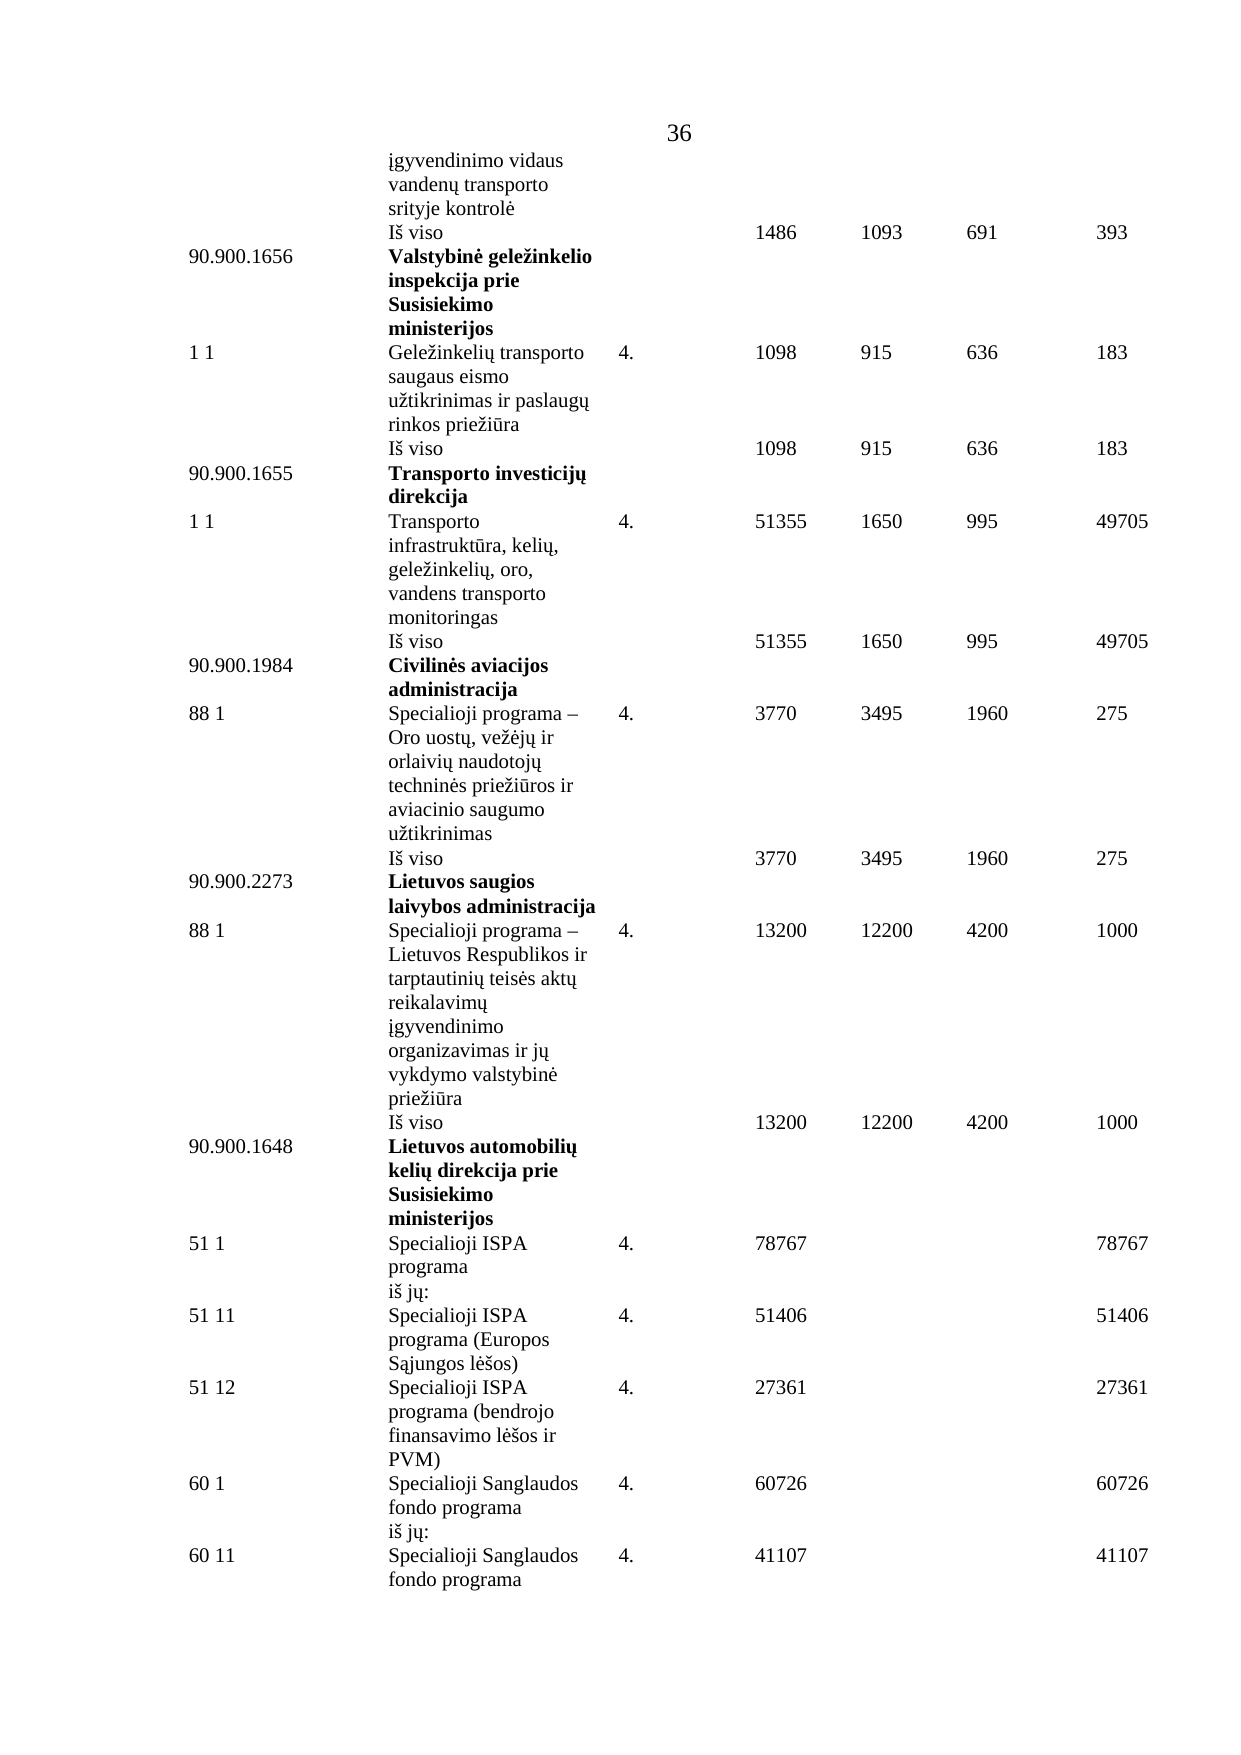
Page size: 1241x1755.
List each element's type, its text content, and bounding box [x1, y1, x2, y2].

table_cell 4. [607, 1543, 743, 1591]
table_cell [607, 870, 743, 918]
table_cell 1098 [744, 340, 849, 436]
table_cell 13200 [744, 1110, 849, 1134]
table_cell [607, 436, 743, 460]
table_cell [955, 460, 1085, 508]
table_cell 3495 [849, 845, 955, 869]
table_cell 90.900.1655 [177, 460, 377, 508]
table_cell 51 1 [177, 1230, 377, 1278]
table_cell 60 1 [177, 1471, 377, 1519]
table_cell 27361 [1085, 1375, 1181, 1471]
table_cell Iš viso [377, 220, 607, 244]
table_cell 3495 [849, 701, 955, 845]
table_cell Specialioji programa – Oro uostų, vežėjų ir orlaivių naudotojų techninės priežiūros ir aviacinio saugumo užtikrinimas [377, 701, 607, 845]
table_cell 41107 [1085, 1543, 1181, 1591]
table_cell Civilinės aviacijos administracija [377, 653, 607, 701]
table_cell [849, 244, 955, 340]
table_cell 183 [1085, 436, 1181, 460]
table_cell iš jų: [377, 1519, 607, 1543]
table_cell [607, 148, 743, 220]
table_cell 78767 [1085, 1230, 1181, 1278]
table_cell [1085, 653, 1181, 701]
table_cell [177, 1279, 377, 1303]
table_cell [1085, 148, 1181, 220]
table_cell Iš viso [377, 629, 607, 653]
table_cell [849, 460, 955, 508]
table_cell įgyvendinimo vidaus vandenų transporto srityje kontrolė [377, 148, 607, 220]
table_cell 60 11 [177, 1543, 377, 1591]
table_cell 51355 [744, 509, 849, 629]
table_cell [607, 1519, 743, 1543]
table_cell 636 [955, 340, 1085, 436]
table_cell [607, 845, 743, 869]
table_cell 13200 [744, 918, 849, 1110]
table_cell [1085, 1519, 1181, 1543]
table_cell Valstybinė geležinkelio inspekcija prie Susisiekimo ministerijos [377, 244, 607, 340]
table_cell 51406 [744, 1303, 849, 1375]
table_cell [955, 1543, 1085, 1591]
table_cell [744, 244, 849, 340]
table_cell [955, 1230, 1085, 1278]
table_cell 1000 [1085, 1110, 1181, 1134]
table_cell Geležinkelių transporto saugaus eismo užtikrinimas ir paslaugų rinkos priežiūra [377, 340, 607, 436]
table_cell [955, 1519, 1085, 1543]
table_cell [177, 1110, 377, 1134]
table_cell 49705 [1085, 509, 1181, 629]
table_cell 90.900.2273 [177, 870, 377, 918]
table_cell [744, 653, 849, 701]
table_cell [177, 220, 377, 244]
table_cell 1650 [849, 629, 955, 653]
table_cell [607, 460, 743, 508]
table_cell [177, 148, 377, 220]
table_cell 393 [1085, 220, 1181, 244]
table_cell [849, 1519, 955, 1543]
table_cell 51406 [1085, 1303, 1181, 1375]
table_cell [849, 1471, 955, 1519]
table_cell [849, 870, 955, 918]
table_cell 995 [955, 629, 1085, 653]
table_cell [955, 1279, 1085, 1303]
table_cell [955, 148, 1085, 220]
table_cell 4. [607, 918, 743, 1110]
table_cell 275 [1085, 701, 1181, 845]
table_cell 1650 [849, 509, 955, 629]
table_cell 90.900.1648 [177, 1134, 377, 1230]
table_cell 3770 [744, 701, 849, 845]
table_cell 1486 [744, 220, 849, 244]
table_cell Specialioji ISPA programa (Europos Sąjungos lėšos) [377, 1303, 607, 1375]
table_cell Iš viso [377, 436, 607, 460]
table_cell [1085, 1279, 1181, 1303]
table_cell [1085, 460, 1181, 508]
table_cell [607, 1110, 743, 1134]
table_cell 1098 [744, 436, 849, 460]
table_cell 78767 [744, 1230, 849, 1278]
table_cell [744, 148, 849, 220]
table_cell 4. [607, 1303, 743, 1375]
table_cell [955, 870, 1085, 918]
table_cell 1960 [955, 845, 1085, 869]
table_cell [955, 1134, 1085, 1230]
table_cell [744, 1519, 849, 1543]
table_cell [849, 1375, 955, 1471]
table_cell 60726 [744, 1471, 849, 1519]
table_cell 4. [607, 701, 743, 845]
table_cell [1085, 870, 1181, 918]
table_cell Specialioji ISPA programa [377, 1230, 607, 1278]
table_cell 12200 [849, 1110, 955, 1134]
table_cell 995 [955, 509, 1085, 629]
table_cell [955, 244, 1085, 340]
table_cell [744, 1134, 849, 1230]
table_cell 4. [607, 340, 743, 436]
table_cell [744, 460, 849, 508]
table_cell [177, 629, 377, 653]
table_cell 4. [607, 1471, 743, 1519]
table_cell Lietuvos saugios laivybos administracija [377, 870, 607, 918]
table_cell 90.900.1984 [177, 653, 377, 701]
table_cell 49705 [1085, 629, 1181, 653]
table_cell [955, 1471, 1085, 1519]
table_cell [849, 1543, 955, 1591]
table_cell Specialioji programa – Lietuvos Respublikos ir tarptautinių teisės aktų reikalavimų įgyvendinimo organizavimas ir jų vykdymo valstybinė priežiūra [377, 918, 607, 1110]
table_cell 1 1 [177, 340, 377, 436]
table_cell [849, 1279, 955, 1303]
table_cell [744, 870, 849, 918]
table_cell 1960 [955, 701, 1085, 845]
table_cell [1085, 244, 1181, 340]
table_cell Specialioji Sanglaudos fondo programa [377, 1543, 607, 1591]
table_cell [1085, 1134, 1181, 1230]
table_cell [744, 1279, 849, 1303]
table_cell 12200 [849, 918, 955, 1110]
table_cell [607, 1134, 743, 1230]
table_cell 51 12 [177, 1375, 377, 1471]
table_cell 4200 [955, 918, 1085, 1110]
table_cell 60726 [1085, 1471, 1181, 1519]
table_cell Specialioji ISPA programa (bendrojo finansavimo lėšos ir PVM) [377, 1375, 607, 1471]
table_cell 4. [607, 509, 743, 629]
table_cell Iš viso [377, 845, 607, 869]
table_cell [177, 1519, 377, 1543]
table_cell Transporto infrastruktūra, kelių, geležinkelių, oro, vandens transporto monitoringas [377, 509, 607, 629]
table_cell 4. [607, 1230, 743, 1278]
table_cell 3770 [744, 845, 849, 869]
table_cell 915 [849, 436, 955, 460]
table_cell [955, 1375, 1085, 1471]
table_cell [607, 629, 743, 653]
table_cell 27361 [744, 1375, 849, 1471]
table_cell 51 11 [177, 1303, 377, 1375]
table_cell 636 [955, 436, 1085, 460]
table_cell 691 [955, 220, 1085, 244]
table_cell Lietuvos automobilių kelių direkcija prie Susisiekimo ministerijos [377, 1134, 607, 1230]
table_cell [607, 1279, 743, 1303]
table_cell 275 [1085, 845, 1181, 869]
table_cell 41107 [744, 1543, 849, 1591]
table_cell Iš viso [377, 1110, 607, 1134]
table_cell [607, 220, 743, 244]
table_cell [849, 148, 955, 220]
table_cell 1000 [1085, 918, 1181, 1110]
table_cell 51355 [744, 629, 849, 653]
table_cell [955, 653, 1085, 701]
table_cell 88 1 [177, 701, 377, 845]
table_cell 88 1 [177, 918, 377, 1110]
table_cell 1 1 [177, 509, 377, 629]
table_cell 4200 [955, 1110, 1085, 1134]
table_cell 1093 [849, 220, 955, 244]
table_cell [607, 653, 743, 701]
table_cell iš jų: [377, 1279, 607, 1303]
table_cell [607, 244, 743, 340]
table_cell [177, 436, 377, 460]
table_cell Transporto investicijų direkcija [377, 460, 607, 508]
table_cell [849, 1230, 955, 1278]
table_cell [849, 1134, 955, 1230]
table_cell [849, 653, 955, 701]
table_cell 90.900.1656 [177, 244, 377, 340]
table_cell 183 [1085, 340, 1181, 436]
table_cell [955, 1303, 1085, 1375]
table_cell 4. [607, 1375, 743, 1471]
table_cell Specialioji Sanglaudos fondo programa [377, 1471, 607, 1519]
table_cell 915 [849, 340, 955, 436]
table_cell [849, 1303, 955, 1375]
table_cell [177, 845, 377, 869]
